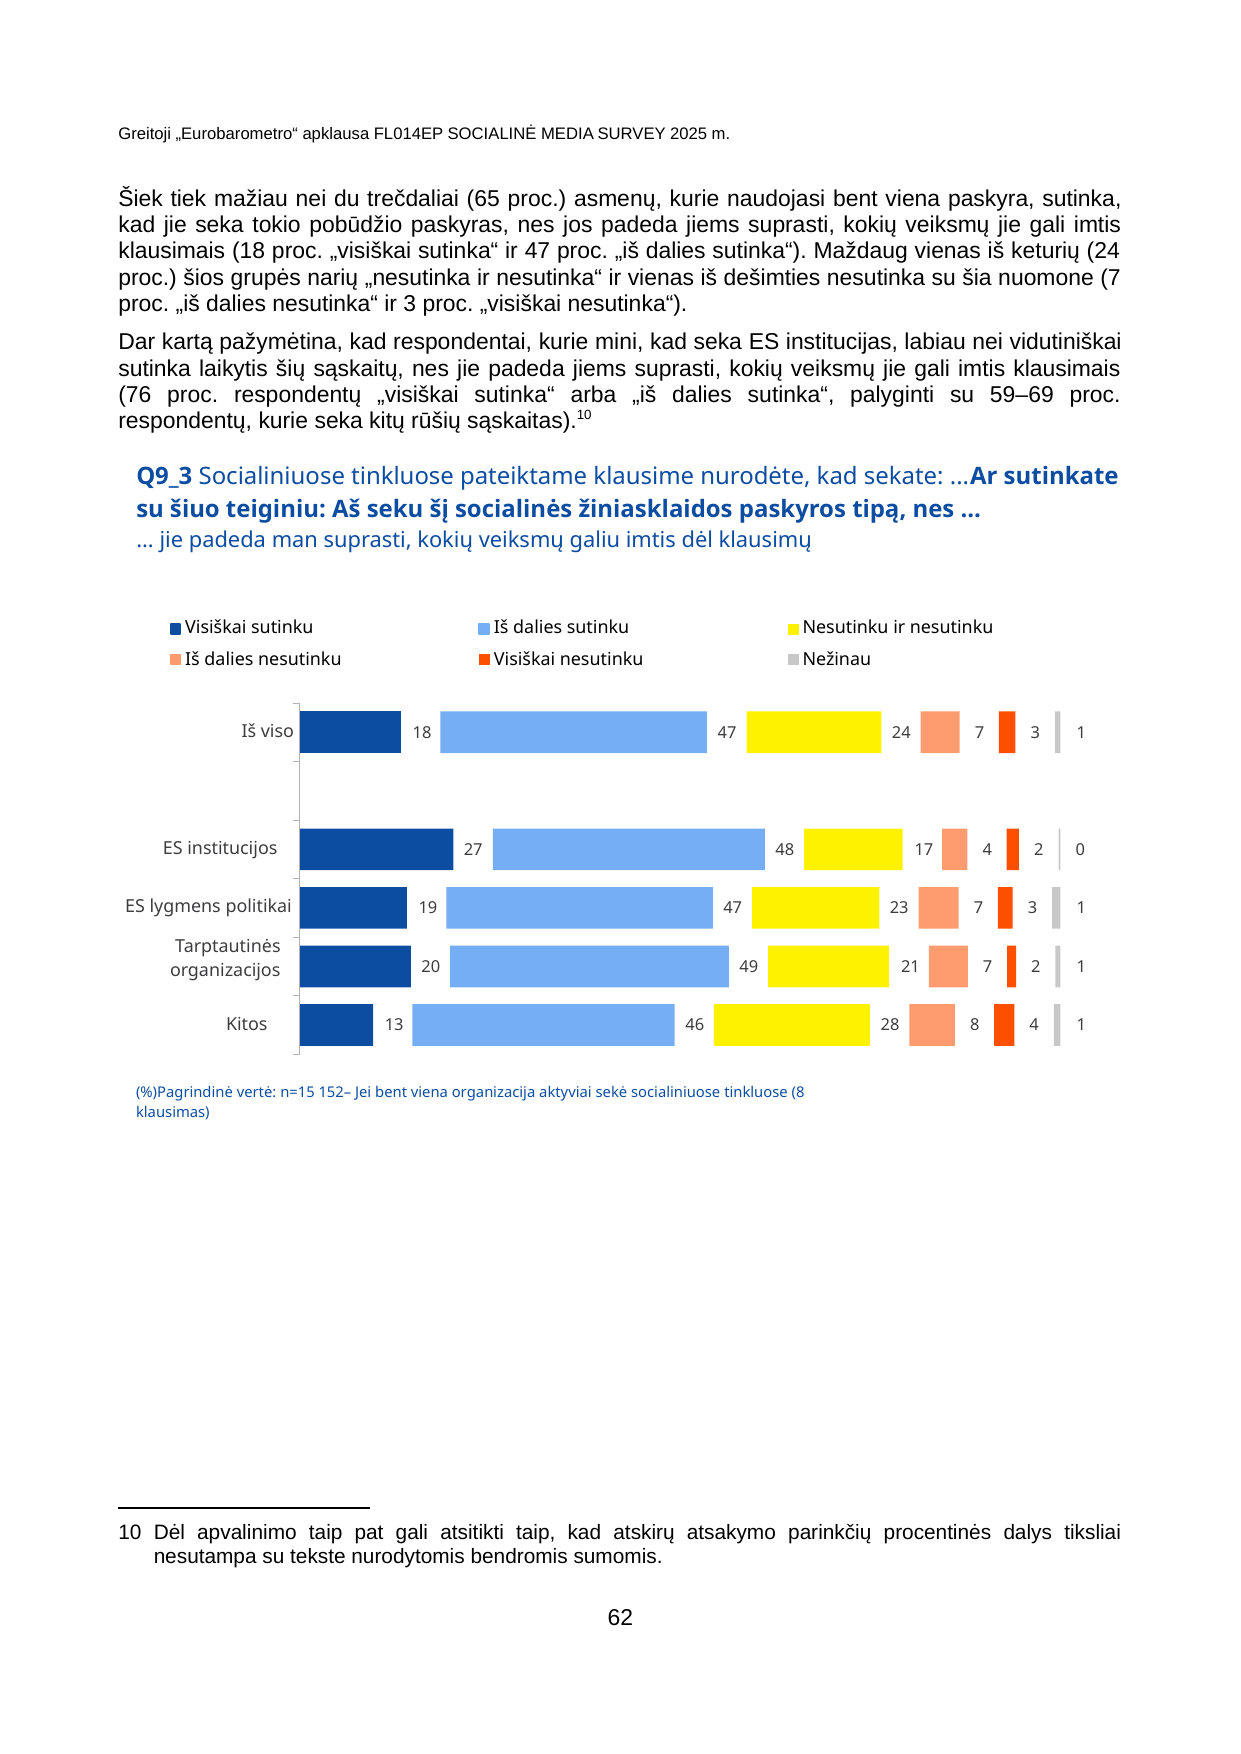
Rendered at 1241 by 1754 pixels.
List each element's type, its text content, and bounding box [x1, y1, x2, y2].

text Dėl apvalinimo taip pat gali atsitikti taip, kad atskirų atsakymo parinkčių procentinės dalys tiksliai nesutampa su tekste nurodytomis bendromis sumomis. [118, 1520, 1122, 1568]
text Dar kartą pažymėtina, kad respondentai, kurie mini, kad seka ES institucijas, labiau nei vidutiniškai sutinka laikytis šių sąskaitų, nes jie padeda jiems suprasti, kokių veiksmų jie gali imtis klausimais (76 proc. respondentų „visiškai sutinka“ arba „iš dalies sutinka“, palyginti su 59–69 proc. respondentų, kurie seka kitų rūšių sąskaitas). [118, 328, 1122, 434]
text Šiek tiek mažiau nei du trečdaliai (65 proc.) asmenų, kurie naudojasi bent viena paskyra, sutinka, kad jie seka tokio pobūdžio paskyras, nes jos padeda jiems suprasti, kokių veiksmų jie gali imtis klausimais (18 proc. „visiškai sutinka“ ir 47 proc. „iš dalies sutinka“). Maždaug vienas iš keturių (24 proc.) šios grupės narių „nesutinka ir nesutinka“ ir vienas iš dešimties nesutinka su šia nuomone (7 proc. „iš dalies nesutinka“ ir 3 proc. „visiškai nesutinka“). [118, 184, 1122, 316]
